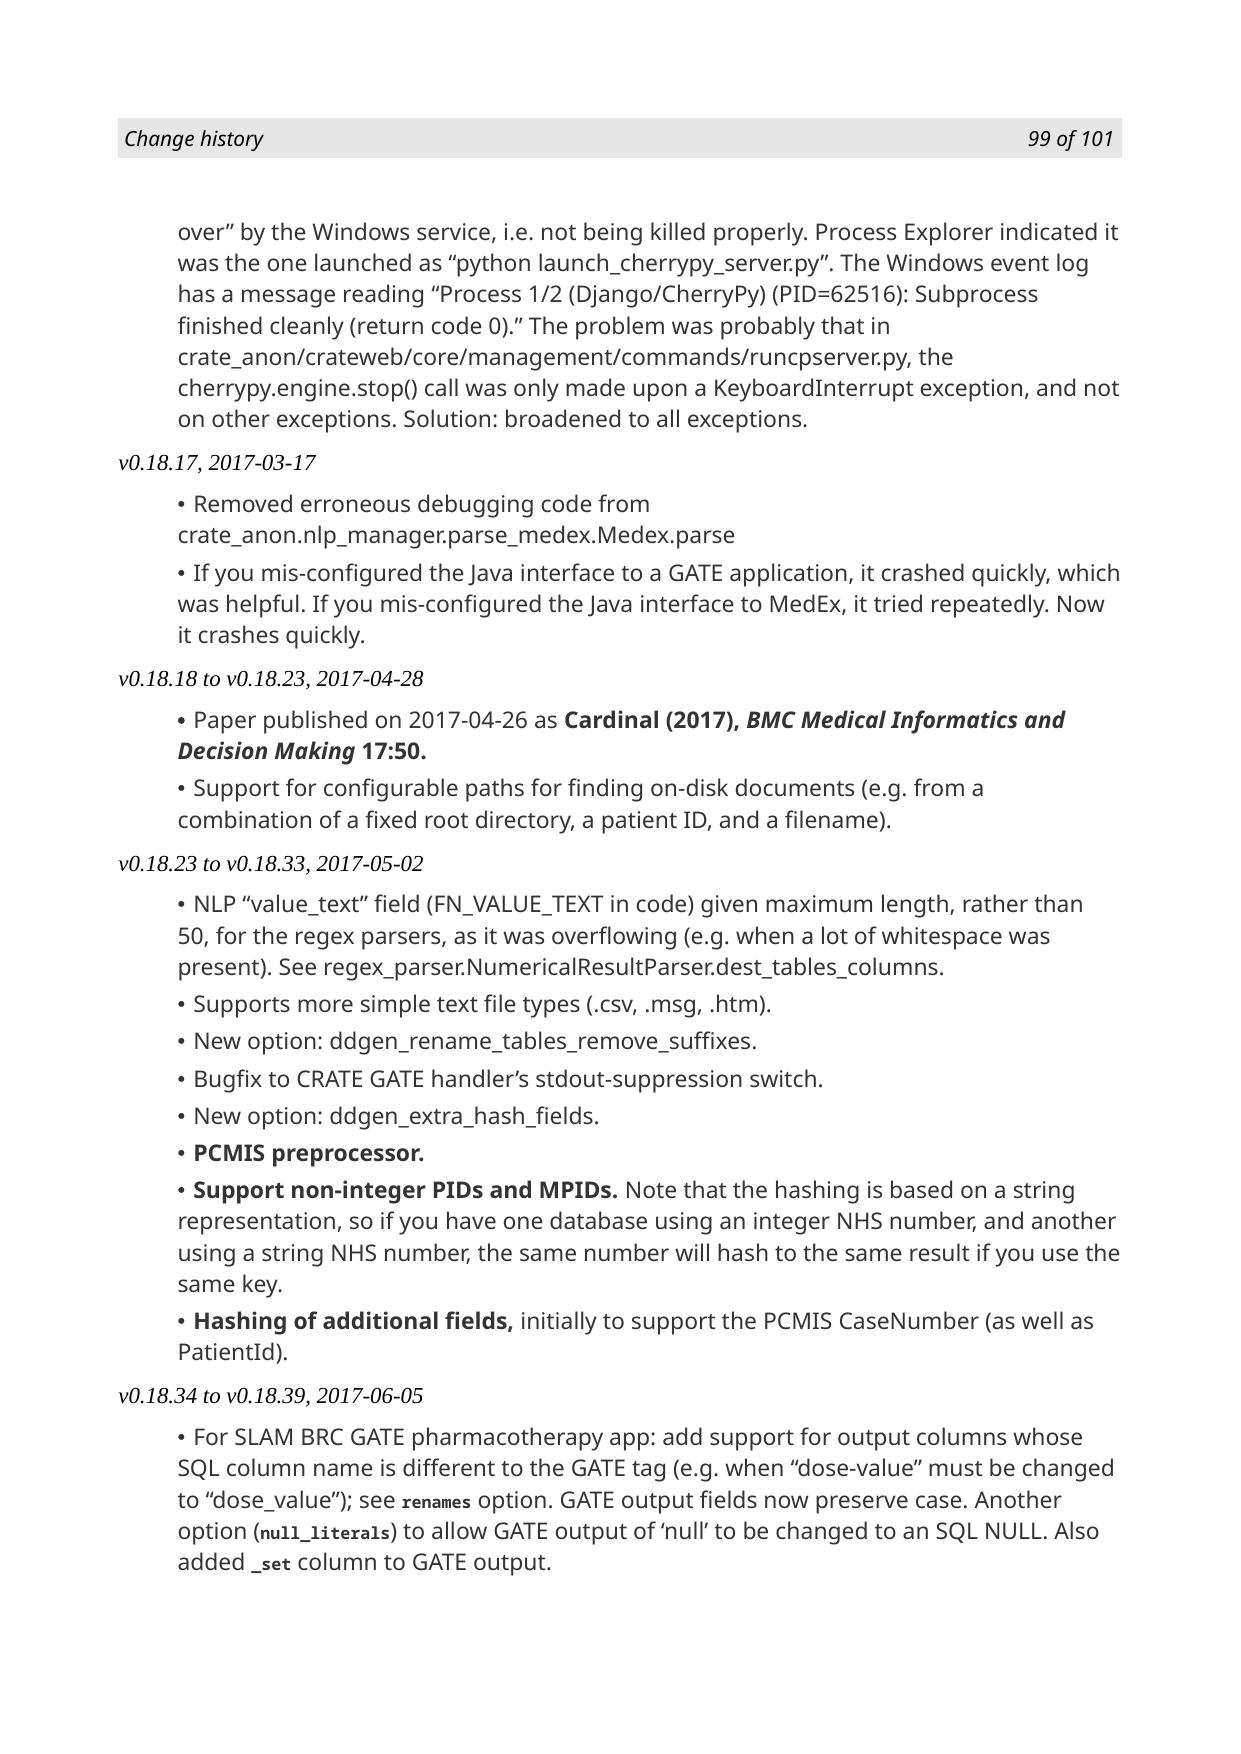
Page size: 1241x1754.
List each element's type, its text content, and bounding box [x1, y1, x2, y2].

list Bugfix to CRATE GATE handler’s stdout-suppression switch. [177, 1062, 1122, 1094]
list Support non-integer PIDs and MPIDs. Note that the hashing is based on a string representation, so if you have one database using an integer NHS number, and another using a string NHS number, the same number will hash to the same result if you use the same key. [177, 1174, 1122, 1299]
subtitle v0.18.34 to v0.18.39, 2017-06-05 [118, 1382, 1122, 1409]
list For SLAM BRC GATE pharmacotherapy app: add support for output columns whose SQL column name is different to the GATE tag (e.g. when “dose-value” must be changed to “dose_value”); see renames option. GATE output fields now preserve case. Another option (null_literals) to allow GATE output of ‘null’ to be changed to an SQL NULL. Also added _set column to GATE output. [177, 1421, 1122, 1577]
list If you mis-configured the Java interface to a GATE application, it crashed quickly, which was helpful. If you mis-configured the Java interface to MedEx, it tried repeatedly. Now it crashes quickly. [177, 557, 1122, 650]
list New option: ddgen_rename_tables_remove_suffixes. [177, 1025, 1122, 1057]
list New option: ddgen_extra_hash_fields. [177, 1100, 1122, 1131]
list over” by the Windows service, i.e. not being killed properly. Process Explorer indicated it was the one launched as “python launch_cherrypy_server.py”. The Windows event log has a message reading “Process 1/2 (Django/CherryPy) (PID=62516): Subprocess finished cleanly (return code 0).” The problem was probably that in crate_anon/crateweb/core/management/commands/runcpserver.py, the cherrypy.engine.stop() call was only made upon a KeyboardInterrupt exception, and not on other exceptions. Solution: broadened to all exceptions. [177, 216, 1122, 435]
subtitle v0.18.18 to v0.18.23, 2017-04-28 [118, 665, 1122, 692]
subtitle v0.18.17, 2017-03-17 [118, 449, 1122, 476]
list PCMIS preprocessor. [177, 1137, 1122, 1168]
list Removed erroneous debugging code from crate_anon.nlp_manager.parse_medex.Medex.parse [177, 488, 1122, 551]
list Paper published on 2017-04-26 as Cardinal (2017), BMC Medical Informatics and Decision Making 17:50. [177, 704, 1122, 766]
list NLP “value_text” field (FN_VALUE_TEXT in code) given maximum length, rather than 50, for the regex parsers, as it was overflowing (e.g. when a lot of whitespace was present). See regex_parser.NumericalResultParser.dest_tables_columns. [177, 888, 1122, 982]
subtitle v0.18.23 to v0.18.33, 2017-05-02 [118, 850, 1122, 876]
list Support for configurable paths for finding on-disk documents (e.g. from a combination of a fixed root directory, a patient ID, and a filename). [177, 772, 1122, 835]
list Supports more simple text file types (.csv, .msg, .htm). [177, 988, 1122, 1019]
list Hashing of additional fields, initially to support the PCMIS CaseNumber (as well as PatientId). [177, 1305, 1122, 1367]
